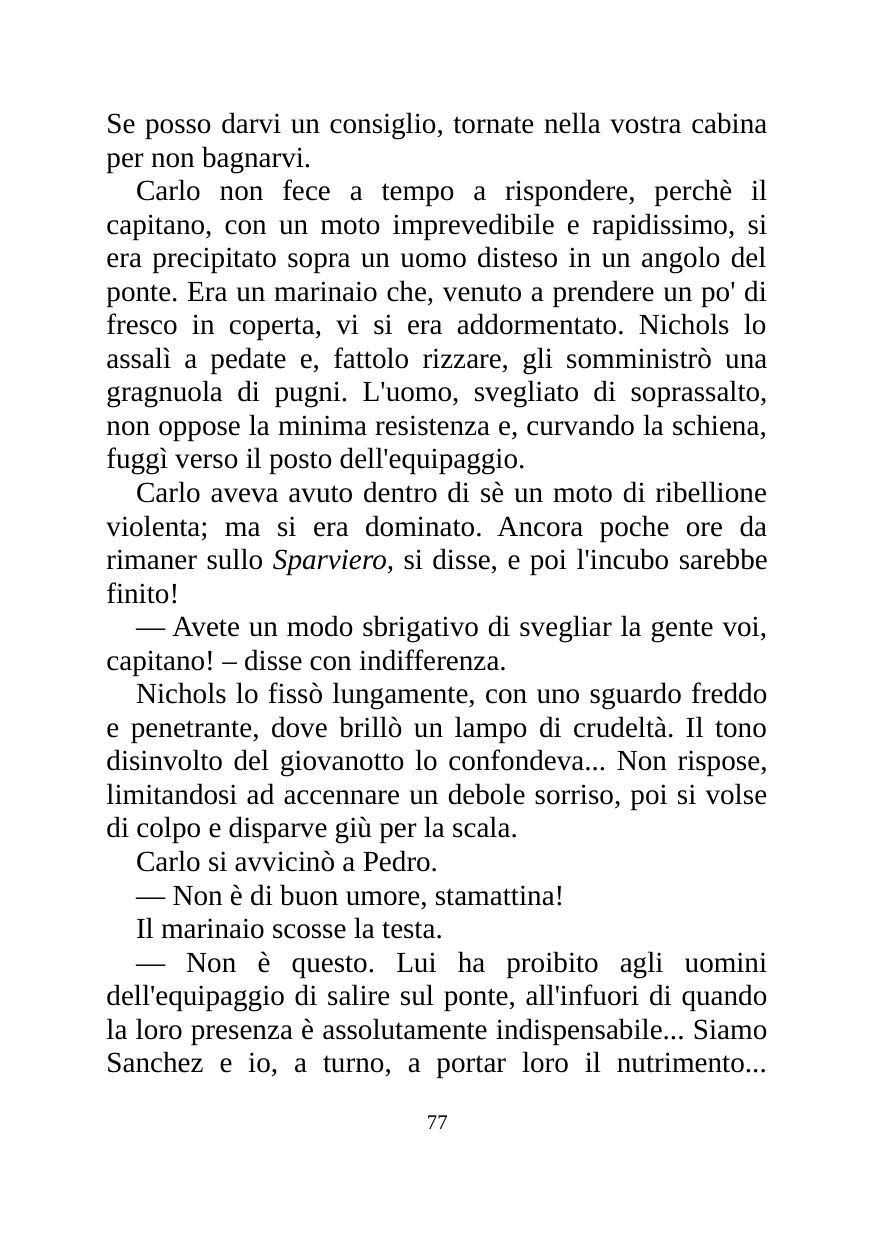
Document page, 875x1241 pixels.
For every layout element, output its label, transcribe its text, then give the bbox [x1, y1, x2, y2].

text Carlo si avvicinò a Pedro. [106, 844, 768, 878]
text Nichols lo fissò lungamente, con uno sguardo freddo e penetrante, dove brillò un lampo di crudeltà. Il tono disinvolto del giovanotto lo confondeva... Non rispose, limitandosi ad accennare un debole sorriso, poi si volse di colpo e disparve giù per la scala. [106, 676, 768, 844]
text Carlo aveva avuto dentro di sè un moto di ribellione violenta; ma si era dominato. Ancora poche ore da rimaner sullo Sparviero, si disse, e poi l'incubo sarebbe finito! [106, 475, 768, 609]
text Il marinaio scosse la testa. [106, 911, 768, 945]
text — Avete un modo sbrigativo di svegliar la gente voi, capitano! – disse con indifferenza. [106, 609, 768, 676]
text — Non è questo. Lui ha proibito agli uomini dell'equipaggio di salire sul ponte, all'infuori di quando la loro presenza è assolutamente indispensabile... Siamo Sanchez e io, a turno, a portar loro il nutrimento... [106, 945, 768, 1079]
text — Non è di buon umore, stamattina! [106, 878, 768, 911]
text Se posso darvi un consiglio, tornate nella vostra cabina per non bagnarvi. [106, 106, 768, 173]
text Carlo non fece a tempo a rispondere, perchè il capitano, con un moto imprevedibile e rapidissimo, si era precipitato sopra un uomo disteso in un angolo del ponte. Era un marinaio che, venuto a prendere un po' di fresco in coperta, vi si era addormentato. Nichols lo assalì a pedate e, fattolo rizzare, gli somministrò una gragnuola di pugni. L'uomo, svegliato di soprassalto, non oppose la minima resistenza e, curvando la schiena, fuggì verso il posto dell'equipaggio. [106, 173, 768, 475]
